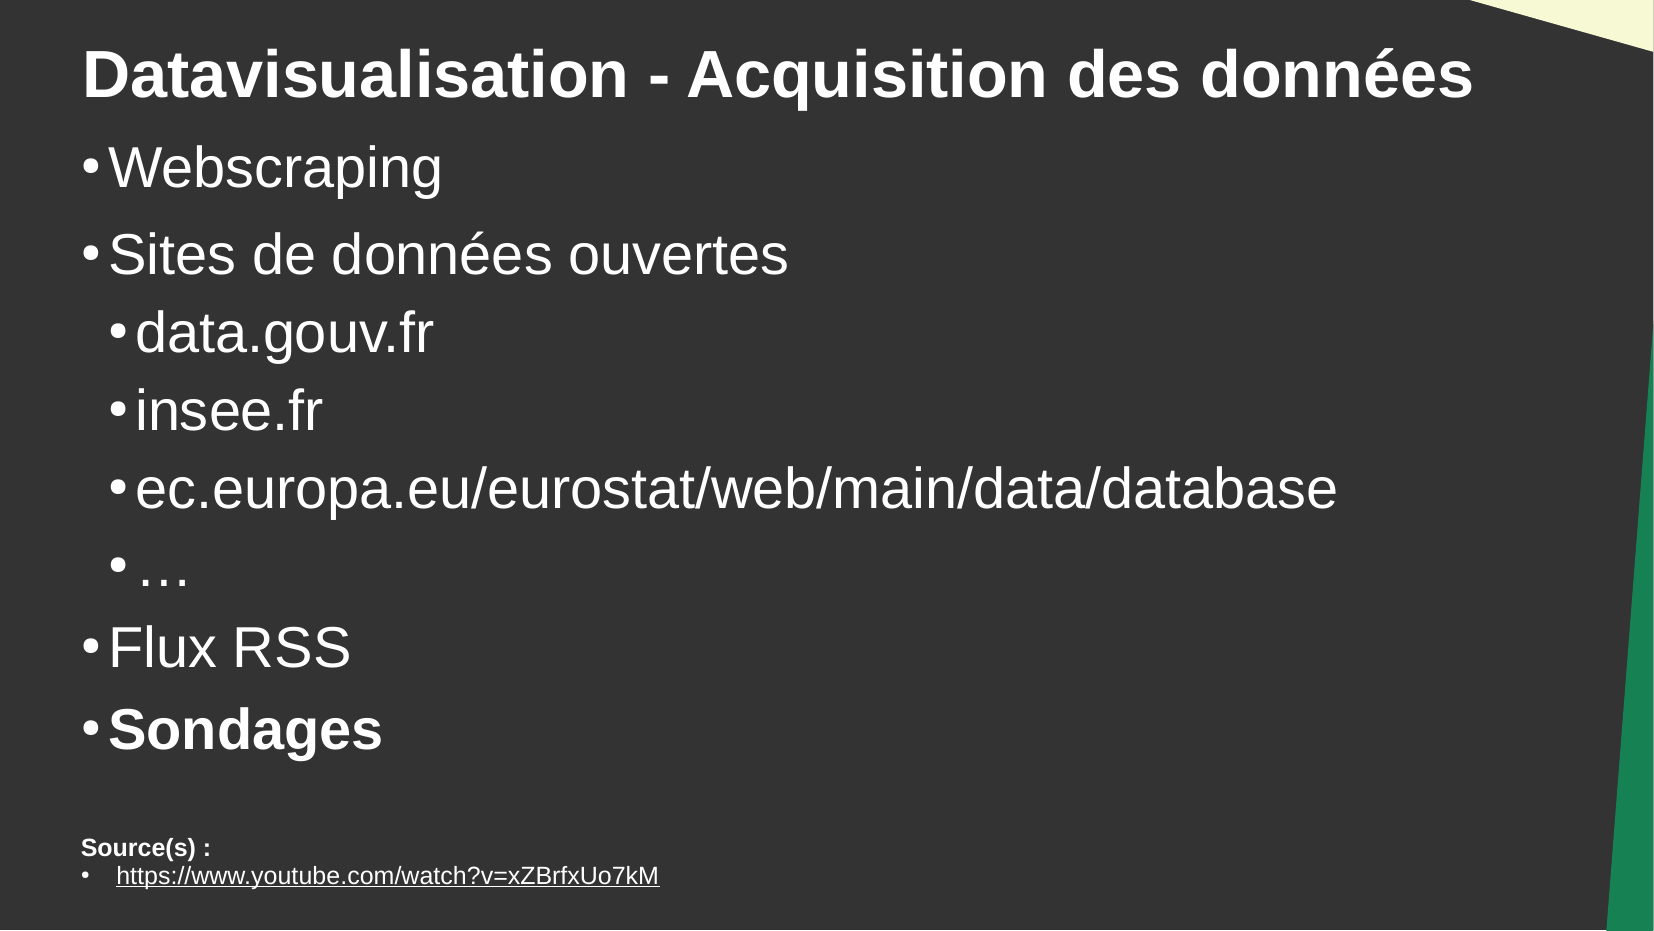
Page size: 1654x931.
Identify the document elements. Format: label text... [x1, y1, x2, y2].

title Datavisualisation - Acquisition des données [82, 37, 1571, 122]
list Webscraping Sites de données ouvertes data.gouv.fr insee.fr ec.europa.eu/eurostat/web/main/data/database … Flux RSS Sondages [80, 135, 1560, 762]
text_box [1606, 314, 1654, 931]
text_box Source(s) : https://www.youtube.com/watch?v=xZBrfxUo7kM [66, 826, 1483, 926]
text_box [1469, 0, 1654, 53]
